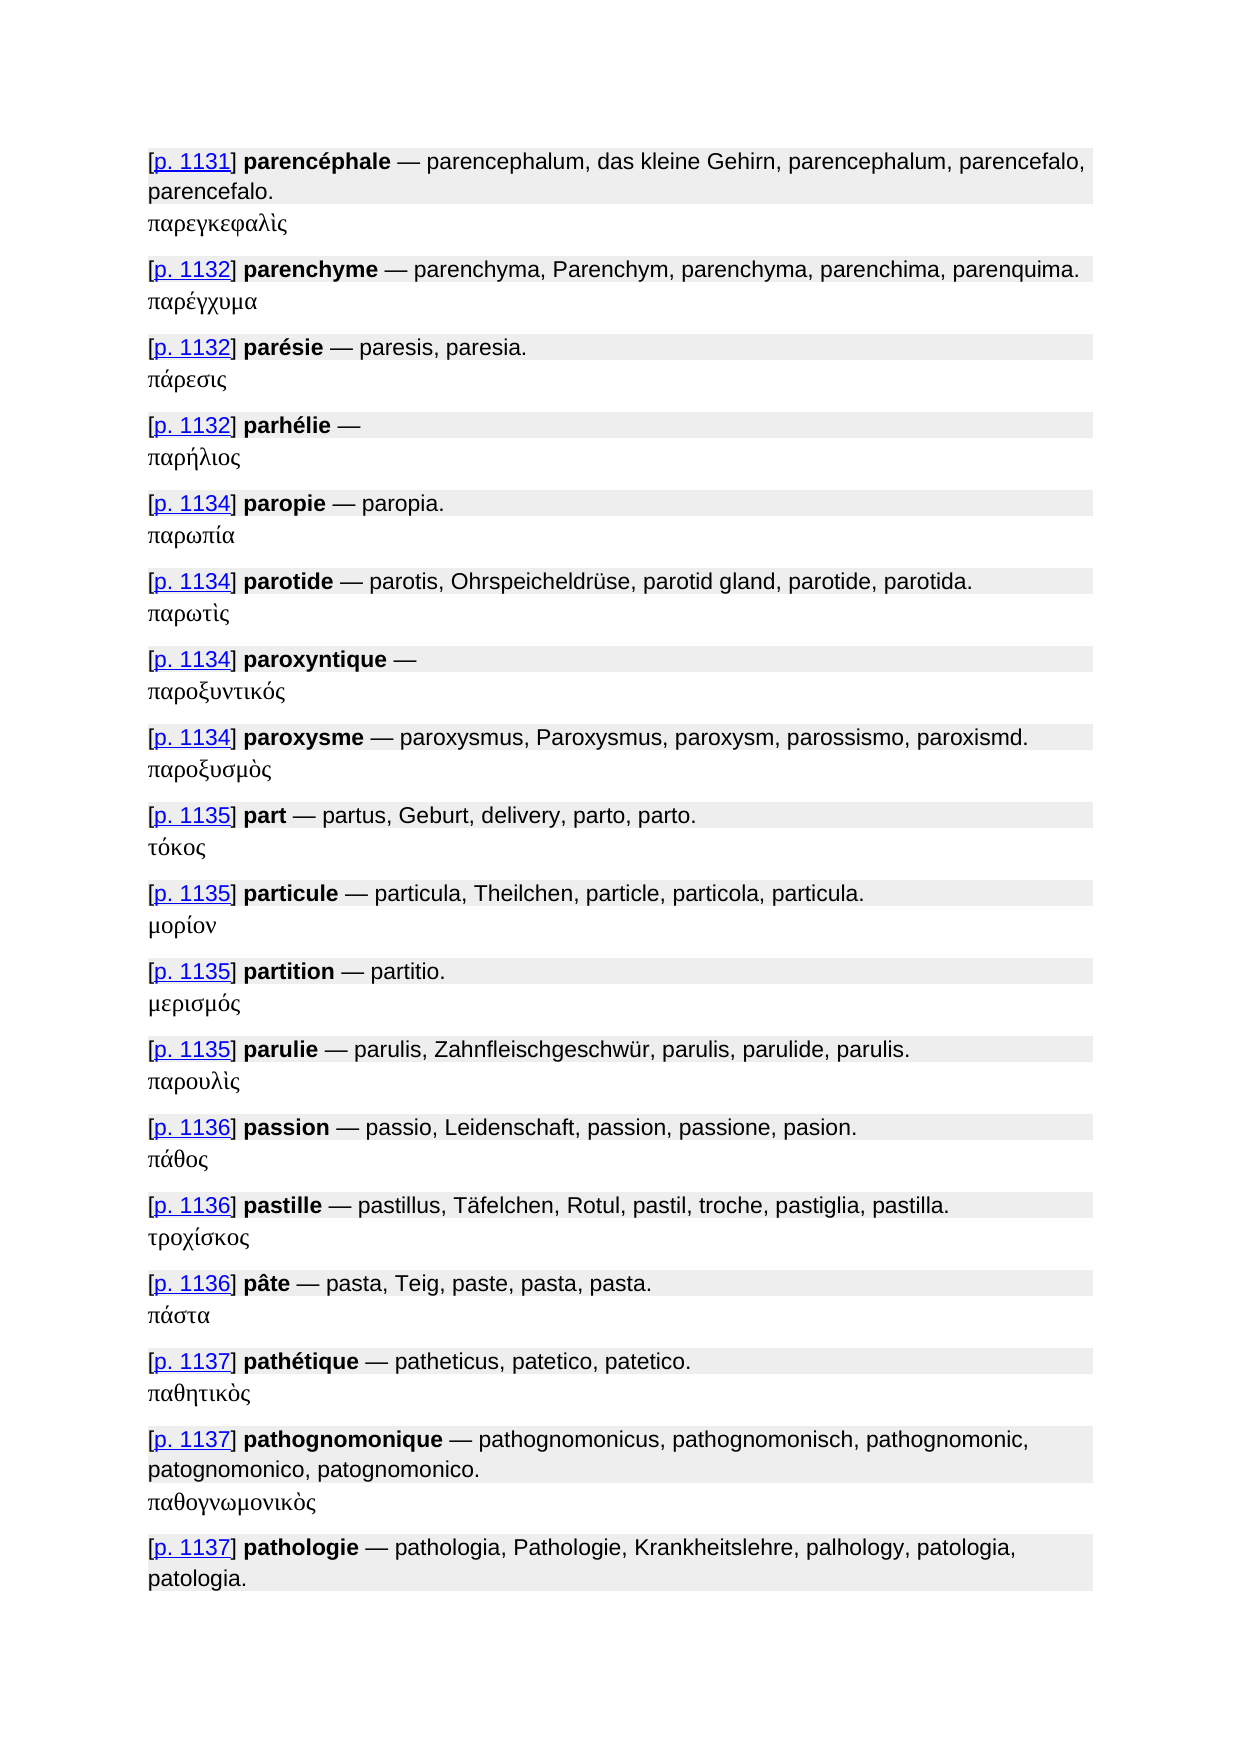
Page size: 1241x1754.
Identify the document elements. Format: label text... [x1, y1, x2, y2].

text [p. 1135] parulie — parulis, Zahnfleischgeschwür, parulis, parulide, parulis. [148, 1036, 1093, 1062]
text [p. 1135] partition — partitio. [148, 958, 1093, 984]
text πάρεσις [148, 364, 1093, 393]
text παρουλὶς [148, 1066, 1093, 1095]
text [p. 1131] parencéphale — parencephalum, das kleine Gehirn, parencephalum, parencefalo, parencefalo. [148, 148, 1093, 204]
text παθογνωμονικὸς [148, 1487, 1093, 1515]
text [p. 1135] particule — particula, Theilchen, particle, particola, particula. [148, 880, 1093, 906]
text πάστα [148, 1300, 1093, 1329]
text [p. 1136] pâte — pasta, Teig, paste, pasta, pasta. [148, 1270, 1093, 1296]
text παρέγχυμα [148, 286, 1093, 315]
text [p. 1132] parésie — paresis, paresia. [148, 334, 1093, 360]
text παρωτὶς [148, 598, 1093, 627]
text [p. 1132] parenchyme — parenchyma, Parenchym, parenchyma, parenchima, parenquima. [148, 256, 1093, 282]
text [p. 1132] parhélie — [148, 412, 1093, 438]
text [p. 1136] pastille — pastillus, Täfelchen, Rotul, pastil, troche, pastiglia, pastilla. [148, 1192, 1093, 1218]
text [p. 1134] paroxysme — paroxysmus, Paroxysmus, paroxysm, parossismo, paroxismd. [148, 724, 1093, 750]
text παρήλιος [148, 442, 1093, 471]
text μερισμός [148, 988, 1093, 1017]
text [p. 1136] passion — passio, Leidenschaft, passion, passione, pasion. [148, 1114, 1093, 1140]
text πάθος [148, 1144, 1093, 1173]
text [p. 1135] part — partus, Geburt, delivery, parto, parto. [148, 802, 1093, 828]
text [p. 1134] parotide — parotis, Ohrspeicheldrüse, parotid gland, parotide, parotida. [148, 568, 1093, 594]
text παθητικὸς [148, 1378, 1093, 1407]
text [p. 1134] paroxyntique — [148, 646, 1093, 672]
text [p. 1134] paropie — paropia. [148, 490, 1093, 516]
text τροχίσκος [148, 1222, 1093, 1251]
text [p. 1137] pathétique — patheticus, patetico, patetico. [148, 1348, 1093, 1374]
text τόκος [148, 832, 1093, 861]
text παροξυσμὸς [148, 754, 1093, 783]
text [p. 1137] pathognomonique — pathognomonicus, pathognomonisch, pathognomonic, patognomonico, patognomonico. [148, 1426, 1093, 1483]
text [p. 1137] pathologie — pathologia, Pathologie, Krankheitslehre, palhology, patologia, patologia. [148, 1534, 1093, 1591]
text παρωπία [148, 520, 1093, 549]
text παροξυντικός [148, 676, 1093, 705]
text μορίον [148, 910, 1093, 939]
text παρεγκεφαλὶς [148, 208, 1093, 237]
